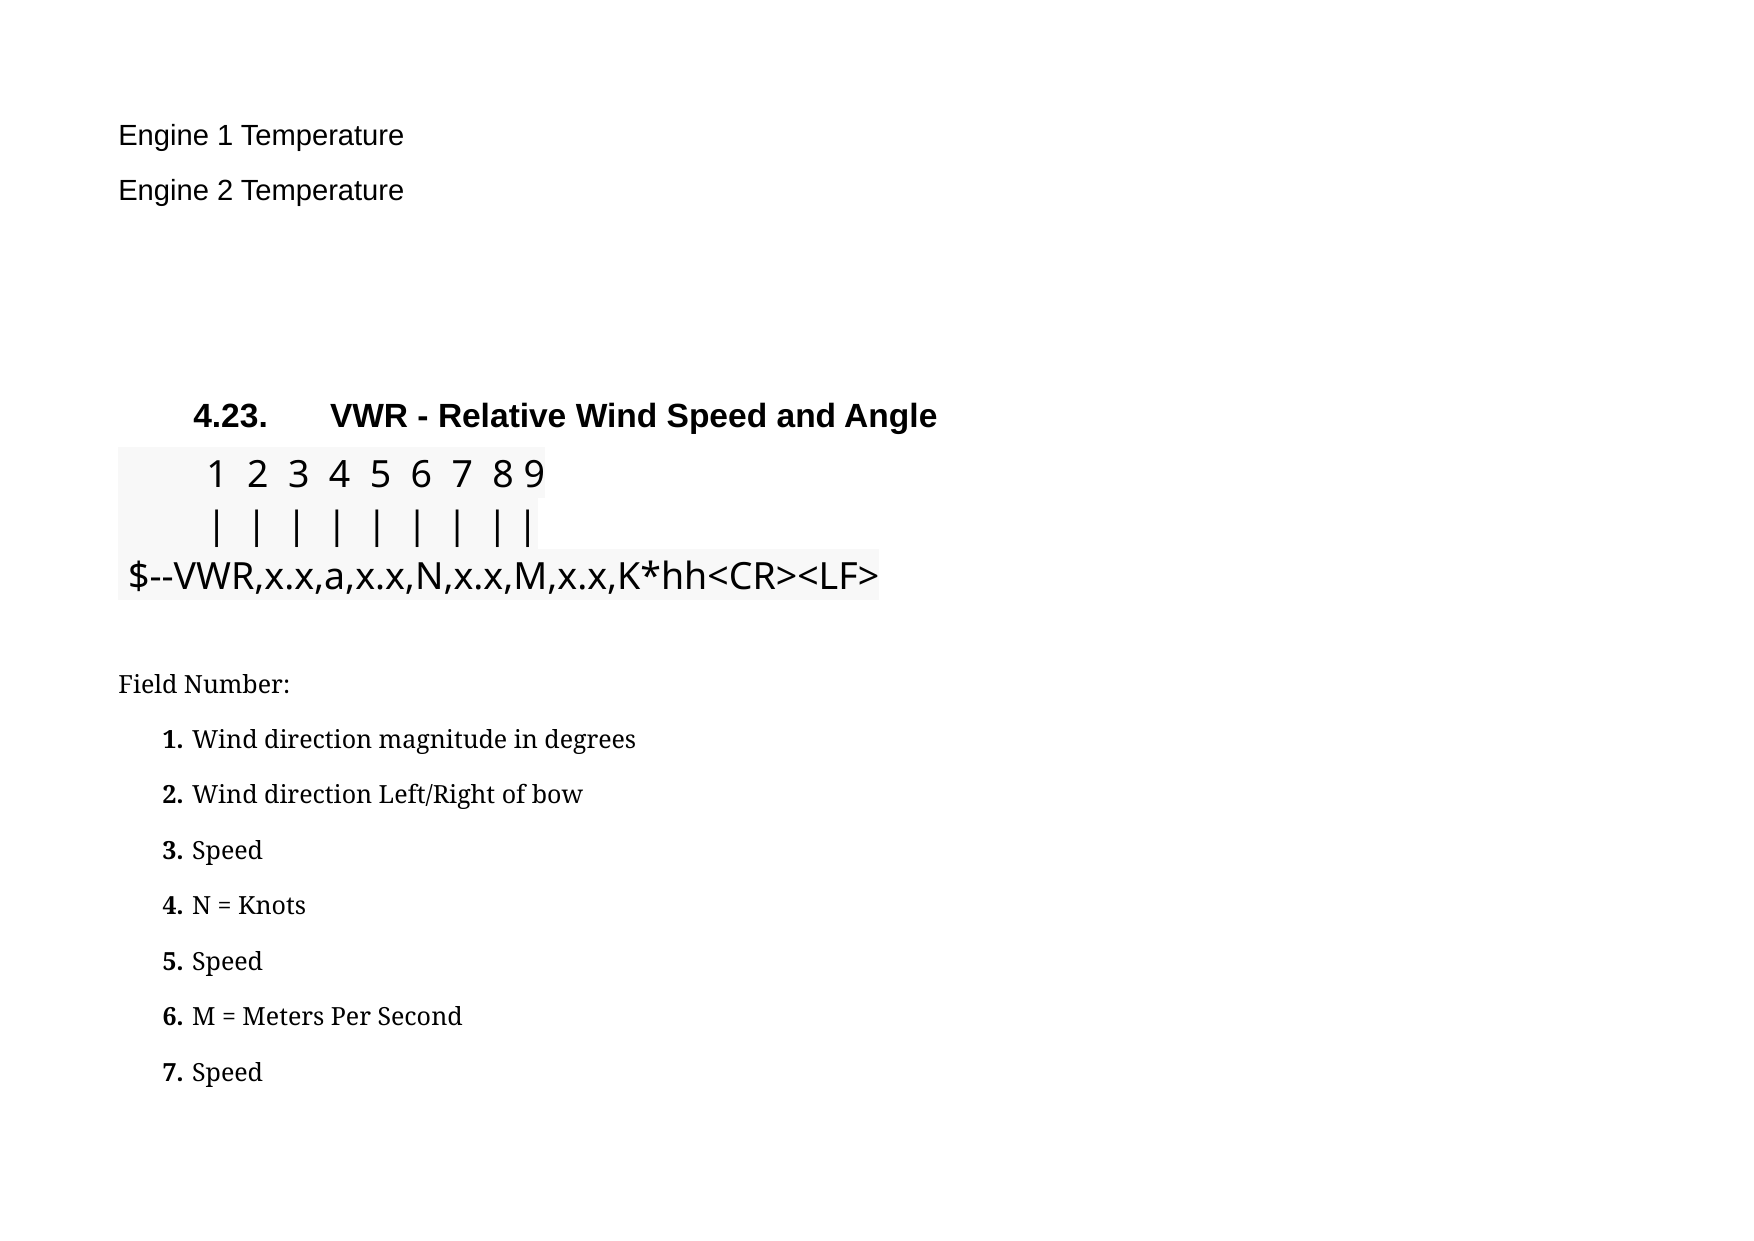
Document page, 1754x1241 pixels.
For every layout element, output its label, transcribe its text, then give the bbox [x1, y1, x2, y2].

list Speed [162, 832, 1636, 867]
text | | | | | | | | | [118, 498, 1636, 549]
text Engine 1 Temperature [118, 118, 1636, 152]
list Wind direction Left/Right of bow [162, 777, 1636, 811]
text Engine 2 Temperature [118, 173, 1636, 206]
text $--VWR,x.x,a,x.x,N,x.x,M,x.x,K*hh<CR><LF> [118, 549, 1636, 600]
text Field Number: [118, 666, 1636, 700]
subtitle VWR - Relative Wind Speed and Angle [193, 396, 1636, 434]
list M = Meters Per Second [162, 999, 1636, 1033]
list N = Knots [162, 888, 1636, 922]
list Speed [162, 943, 1636, 977]
text 1 2 3 4 5 6 7 8 9 [118, 447, 1636, 498]
list Speed [162, 1054, 1636, 1088]
list Wind direction magnitude in degrees [162, 722, 1636, 756]
